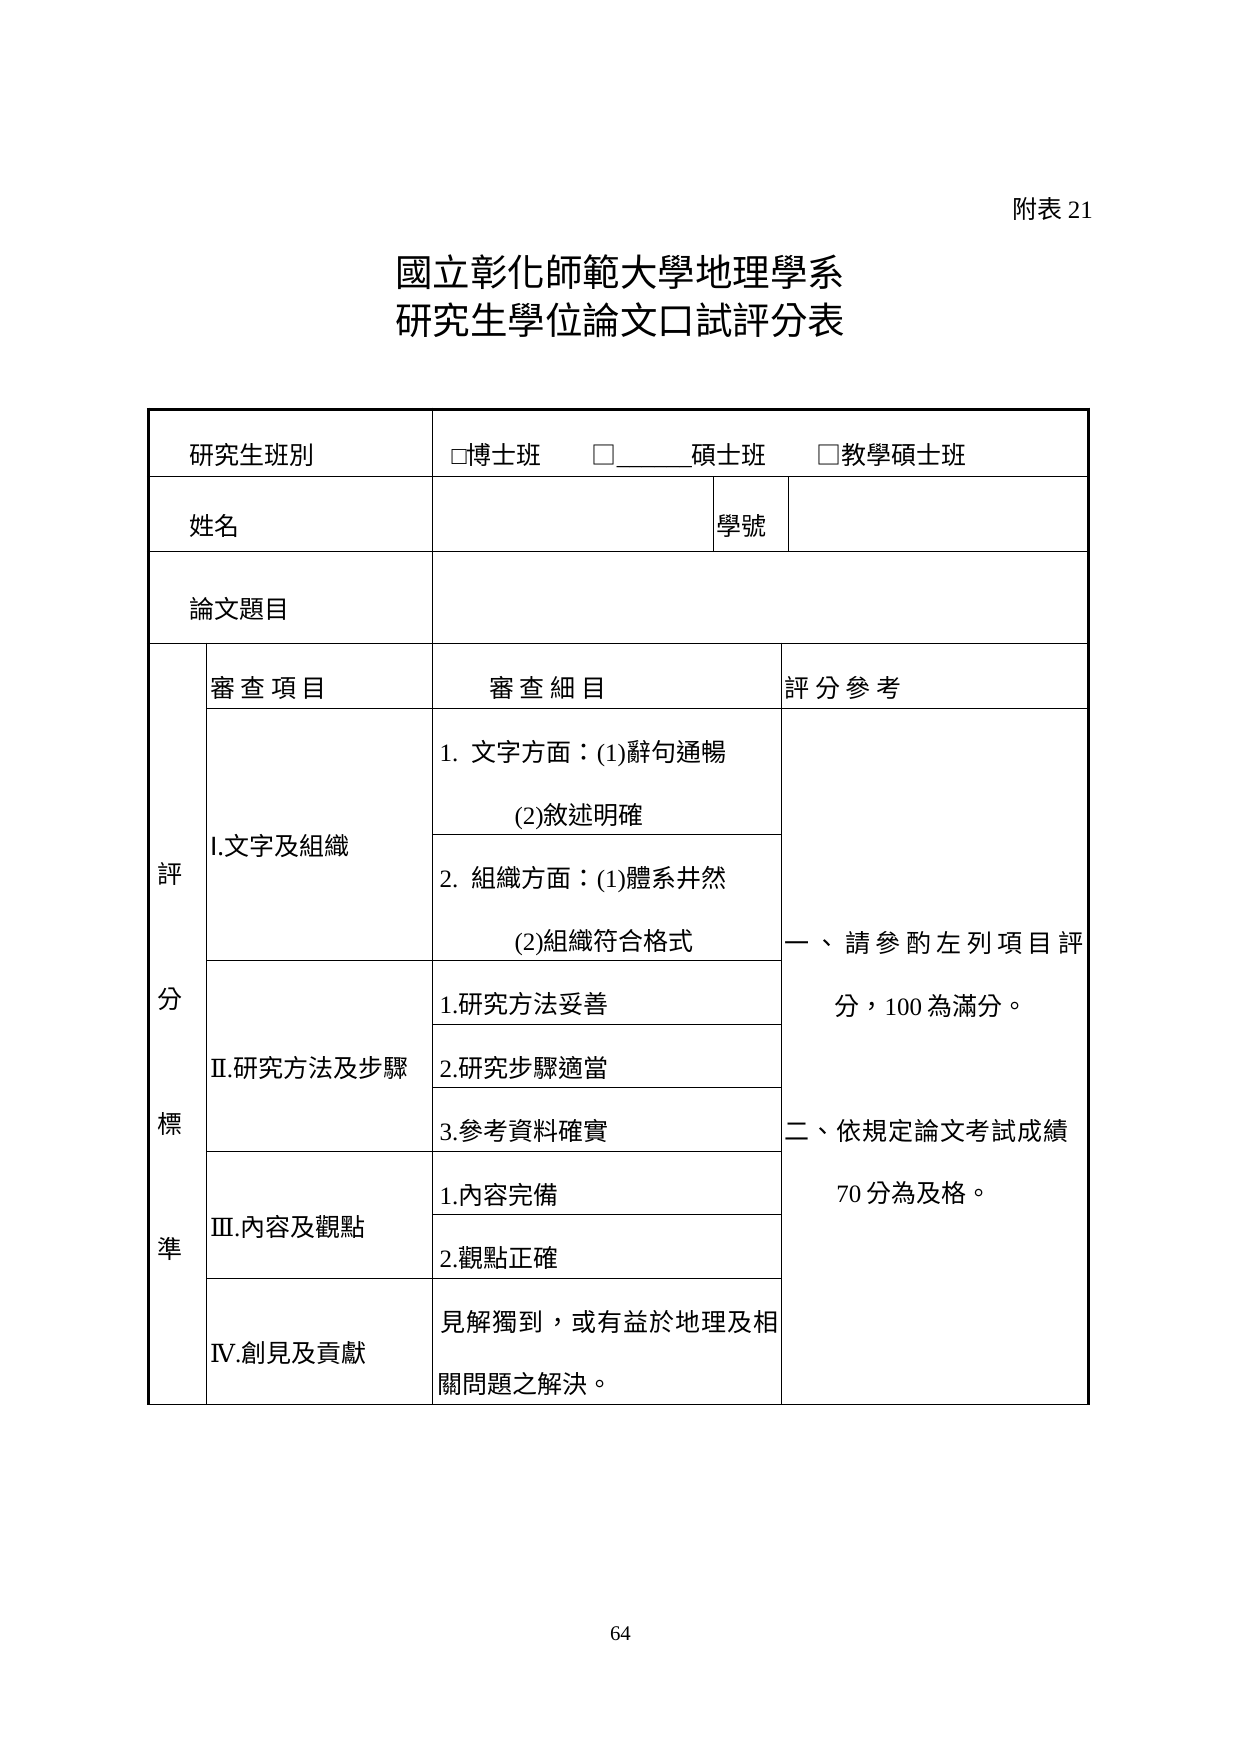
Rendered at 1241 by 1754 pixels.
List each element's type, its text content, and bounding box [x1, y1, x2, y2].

table_cell [789, 477, 1087, 551]
table_cell 文字方面：(1)辭句通暢 (2)敘述明確 [433, 709, 781, 834]
table_cell 評 分 參 考 [782, 644, 1087, 708]
table_cell Ⅰ.文字及組織 [207, 709, 432, 960]
table_cell 2.研究步驟適當 [433, 1025, 781, 1087]
table_cell 姓名 [150, 477, 432, 551]
table_cell Ⅱ.研究方法及步驟 [207, 961, 432, 1151]
table_cell 見解獨到，或有益於地理及相關問題之解決。 [433, 1279, 781, 1404]
table_cell 審 查 細 目 [433, 644, 781, 708]
table_cell 組織方面：(1)體系井然 (2)組織符合格式 [433, 835, 781, 960]
table_cell 3.參考資料確實 [433, 1088, 781, 1151]
table_cell 學號 [714, 477, 788, 551]
table_cell 評 分 標 準 [150, 644, 206, 1404]
table_header □博士班 □______碩士班 □教學碩士班 [433, 411, 1087, 476]
table_cell 審 查 項 目 [207, 644, 432, 708]
table_cell [433, 552, 1087, 642]
text 國立彰化師範大學地理學系 [148, 228, 1092, 291]
table_cell 論文題目 [150, 552, 432, 642]
table_cell 1.研究方法妥善 [433, 961, 781, 1024]
table_cell [433, 477, 713, 551]
table_cell Ⅲ.內容及觀點 [207, 1152, 432, 1278]
table_cell 一、請參酌左列項目評分，100為滿分。 二、依規定論文考試成績70分為及格。 [782, 709, 1087, 1404]
table_cell 2.觀點正確 [433, 1215, 781, 1278]
table_header 研究生班別 [150, 411, 432, 476]
text 附表 21 [148, 166, 1092, 228]
table_cell 1.內容完備 [433, 1152, 781, 1214]
table_cell Ⅳ.創見及貢獻 [207, 1279, 432, 1404]
text 研究生學位論文口試評分表 [148, 291, 1092, 345]
